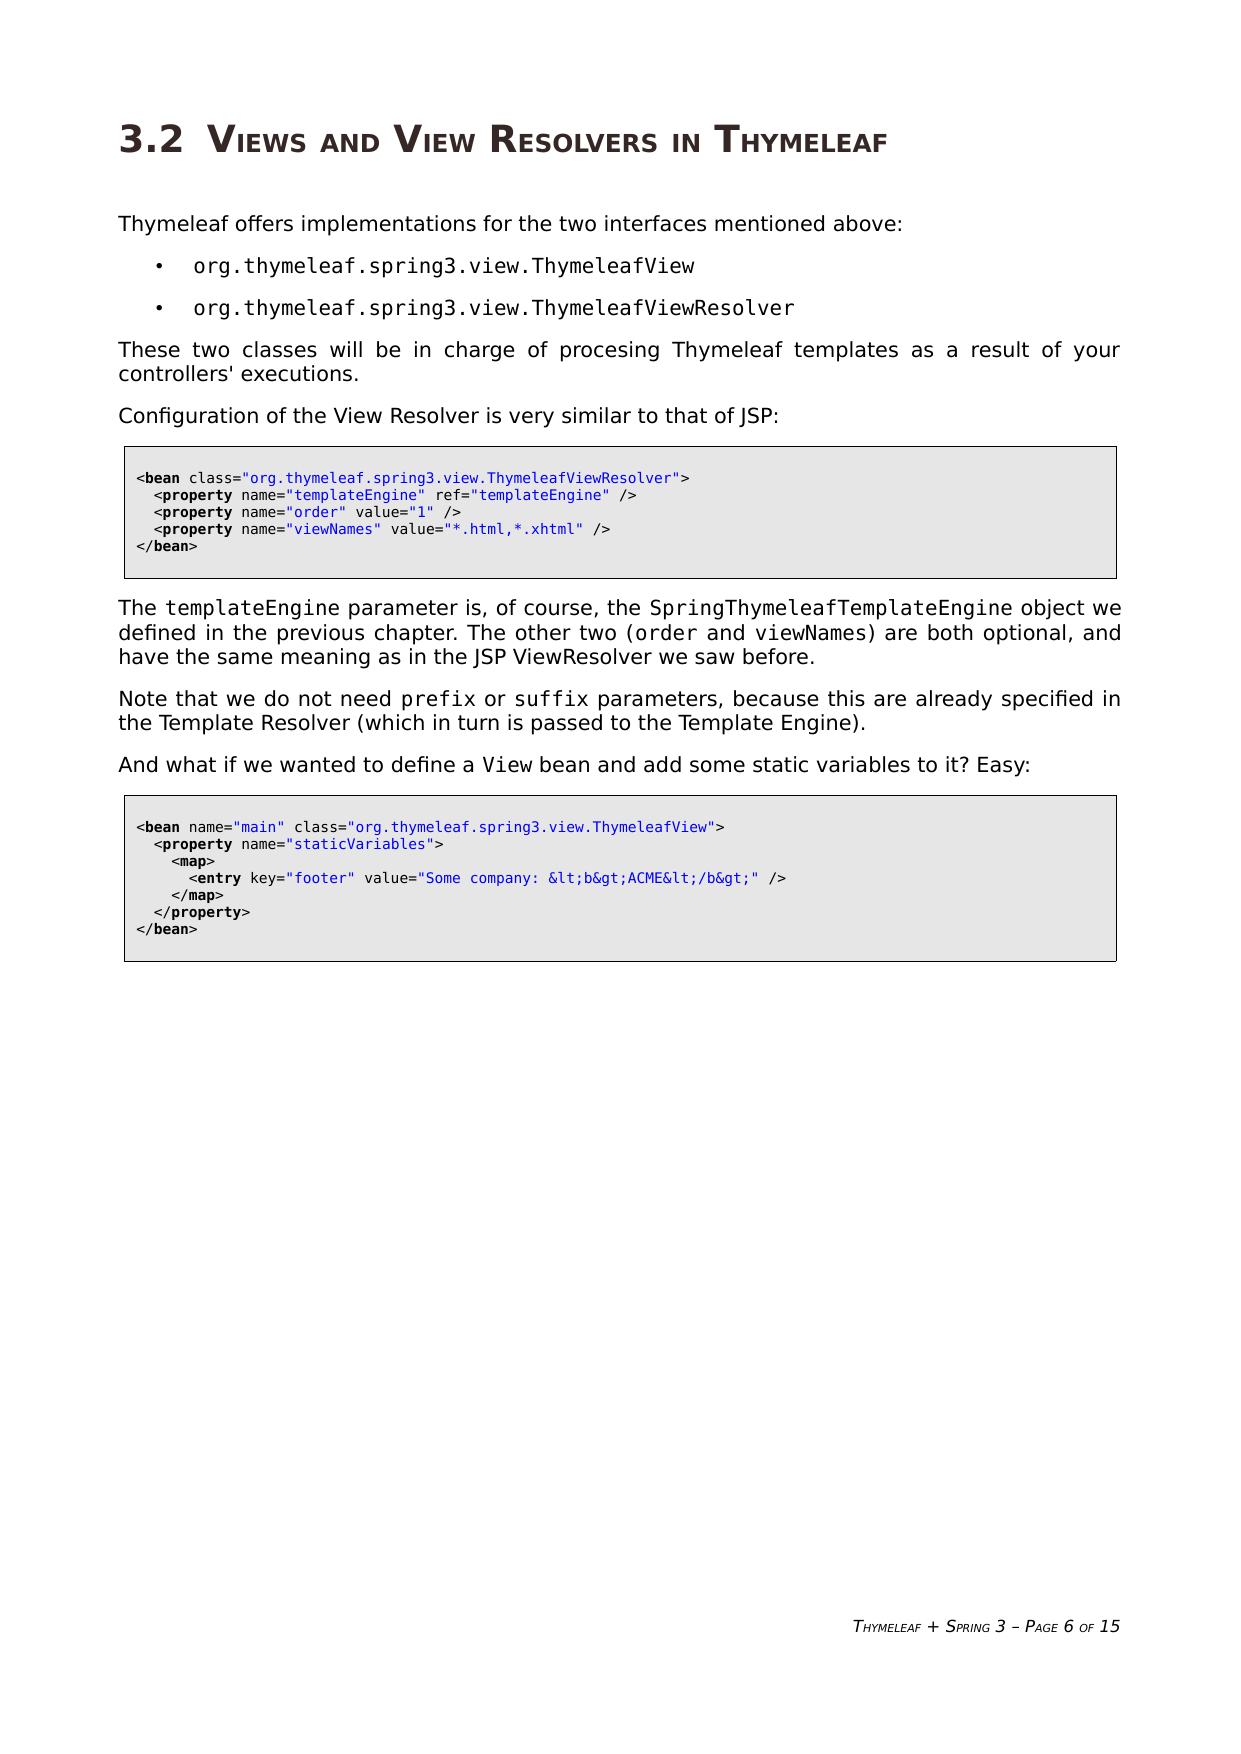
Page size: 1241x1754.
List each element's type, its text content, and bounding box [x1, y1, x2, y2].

list org.thymeleaf.spring3.view.ThymeleafViewResolver [156, 296, 1122, 320]
list org.thymeleaf.spring3.view.ThymeleafView [156, 254, 1122, 278]
text <bean class="org.thymeleaf.spring3.view.ThymeleafViewResolver"> <property name="templateEngine" ref="templateEngine" /> <property name="order" value="1" /> <property name="viewNames" value="*.html,*.xhtml" /> </bean> [125, 447, 1116, 578]
text Note that we do not need prefix or suffix parameters, because this are already specified in the Template Resolver (which in turn is passed to the Template Engine). [118, 687, 1122, 735]
text These two classes will be in charge of procesing Thymeleaf templates as a result of your controllers' executions. [118, 338, 1122, 386]
text The templateEngine parameter is, of course, the SpringThymeleafTemplateEngine object we defined in the previous chapter. The other two (order and viewNames) are both optional, and have the same meaning as in the JSP ViewResolver we saw before. [118, 596, 1122, 669]
text And what if we wanted to define a View bean and add some static variables to it? Easy: [118, 753, 1122, 777]
text <bean name="main" class="org.thymeleaf.spring3.view.ThymeleafView"> <property name="staticVariables"> <map> <entry key="footer" value="Some company: &lt;b&gt;ACME&lt;/b&gt;" /> </map> </property> </bean> [125, 796, 1116, 961]
text Configuration of the View Resolver is very similar to that of JSP: [118, 404, 1122, 428]
subtitle Views and View Resolvers in Thymeleaf [118, 118, 1122, 162]
text Thymeleaf offers implementations for the two interfaces mentioned above: [118, 212, 1122, 236]
